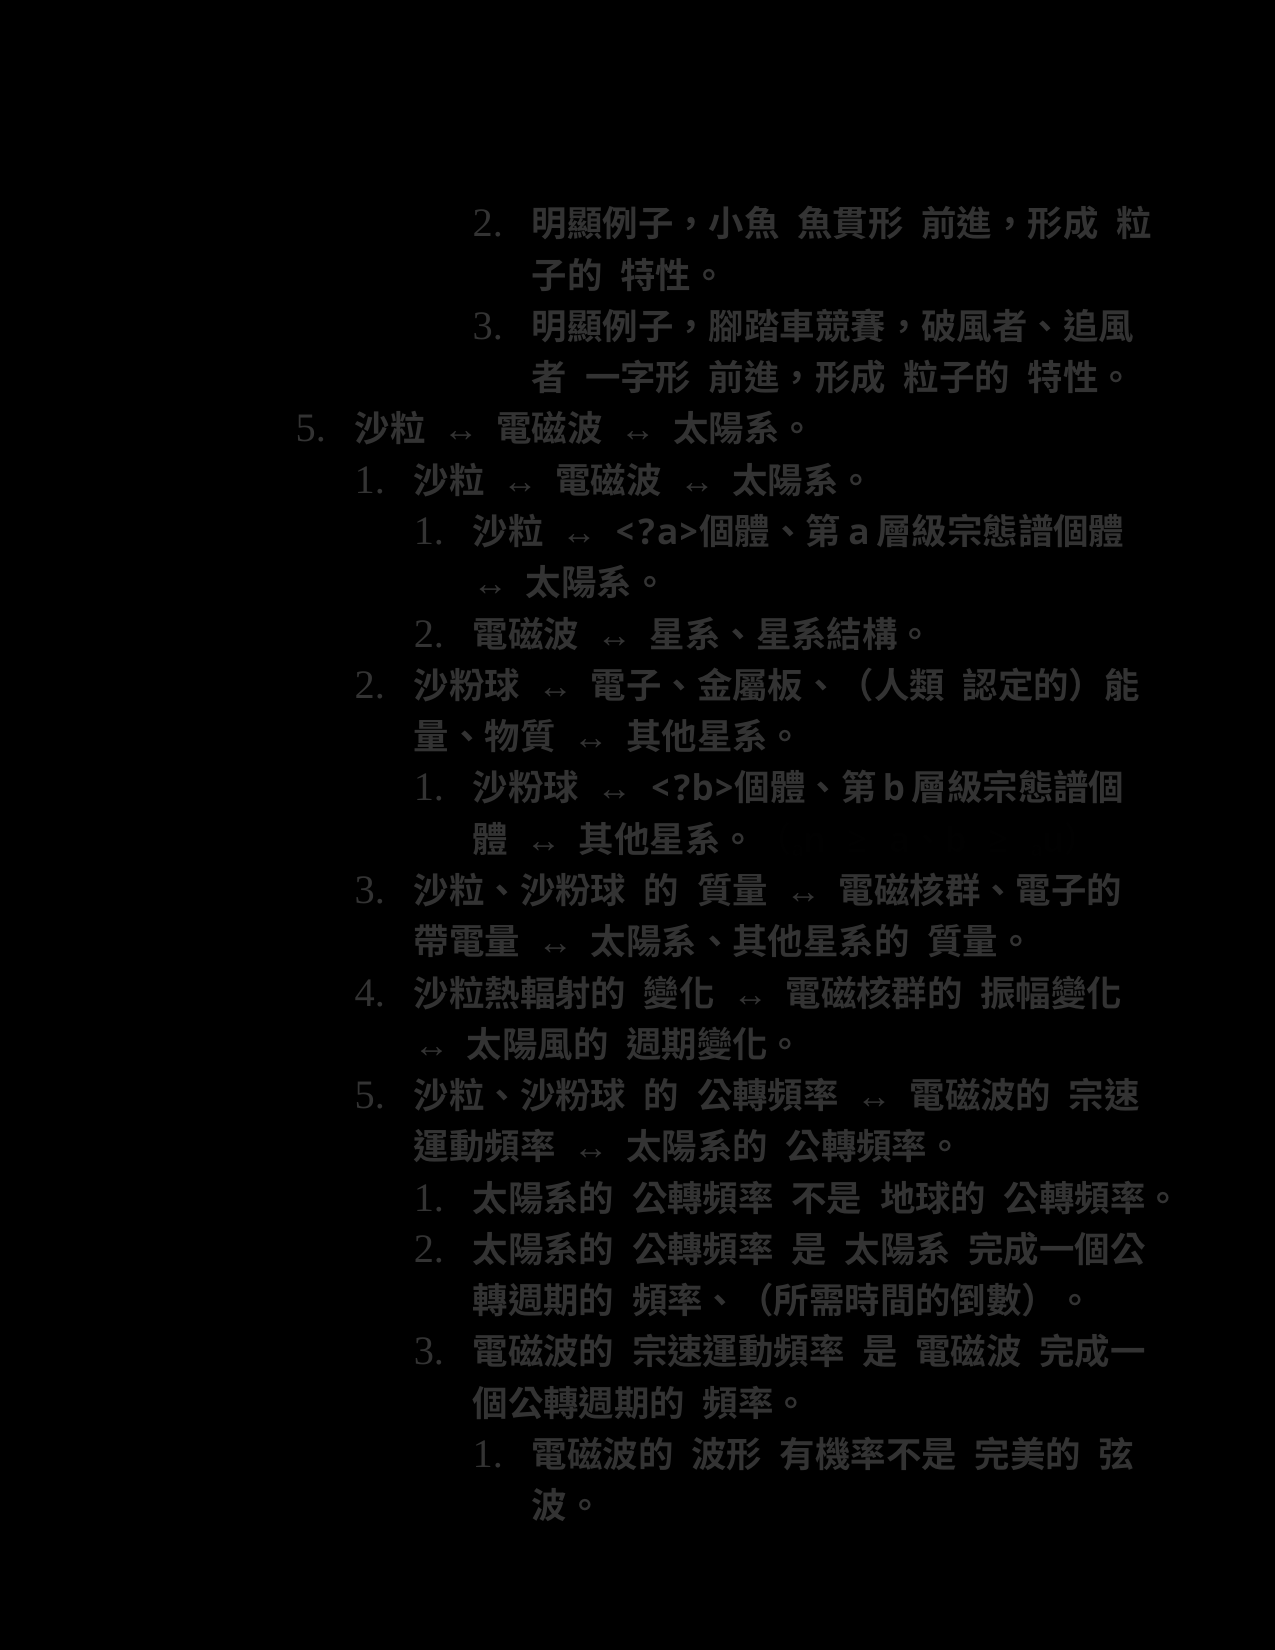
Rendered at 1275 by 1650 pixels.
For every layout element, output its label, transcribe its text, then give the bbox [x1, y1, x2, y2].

list 沙粉球 ↔ 電子、金屬板、（人類 認定的）能量、物質 ↔ 其他星系。 [354, 657, 1157, 760]
list 太陽系的 公轉頻率 是 太陽系 完成一個公轉週期的 頻率、（所需時間的倒數）。 [413, 1221, 1157, 1324]
list 電磁波的 波形 有機率不是 完美的 弦波。 [472, 1426, 1157, 1529]
list 沙粉球 ↔ <?b>個體、第b層級宗態譜個體 ↔ 其他星系。（an ≥ a、b ≥ au） [413, 760, 1157, 862]
list 電磁波 ↔ 星系、星系結構。 [413, 606, 1157, 657]
list 沙粒、沙粉球 的 公轉頻率 ↔ 電磁波的 宗速運動頻率 ↔ 太陽系的 公轉頻率。 [354, 1067, 1157, 1170]
list 沙粒 ↔ 電磁波 ↔ 太陽系。 [354, 452, 1157, 503]
list 沙粒 ↔ 電磁波 ↔ 太陽系。 [295, 401, 1157, 452]
list 沙粒熱輻射的 變化 ↔ 電磁核群的 振幅變化 ↔ 太陽風的 週期變化。 [354, 965, 1157, 1067]
list 明顯例子，腳踏車競賽，破風者、追風者 一字形 前進，形成 粒子的 特性。 [472, 298, 1157, 401]
list 電磁波的 宗速運動頻率 是 電磁波 完成一個公轉週期的 頻率。 [413, 1324, 1157, 1426]
list 沙粒、沙粉球 的 質量 ↔ 電磁核群、電子的 帶電量 ↔ 太陽系、其他星系的 質量。 [354, 862, 1157, 965]
list 明顯例子，小魚 魚貫形 前進，形成 粒子的 特性。 [472, 196, 1157, 298]
list 太陽系的 公轉頻率 不是 地球的 公轉頻率。 [413, 1170, 1157, 1221]
list 沙粒 ↔ <?a>個體、第a層級宗態譜個體 ↔ 太陽系。 [413, 503, 1157, 606]
